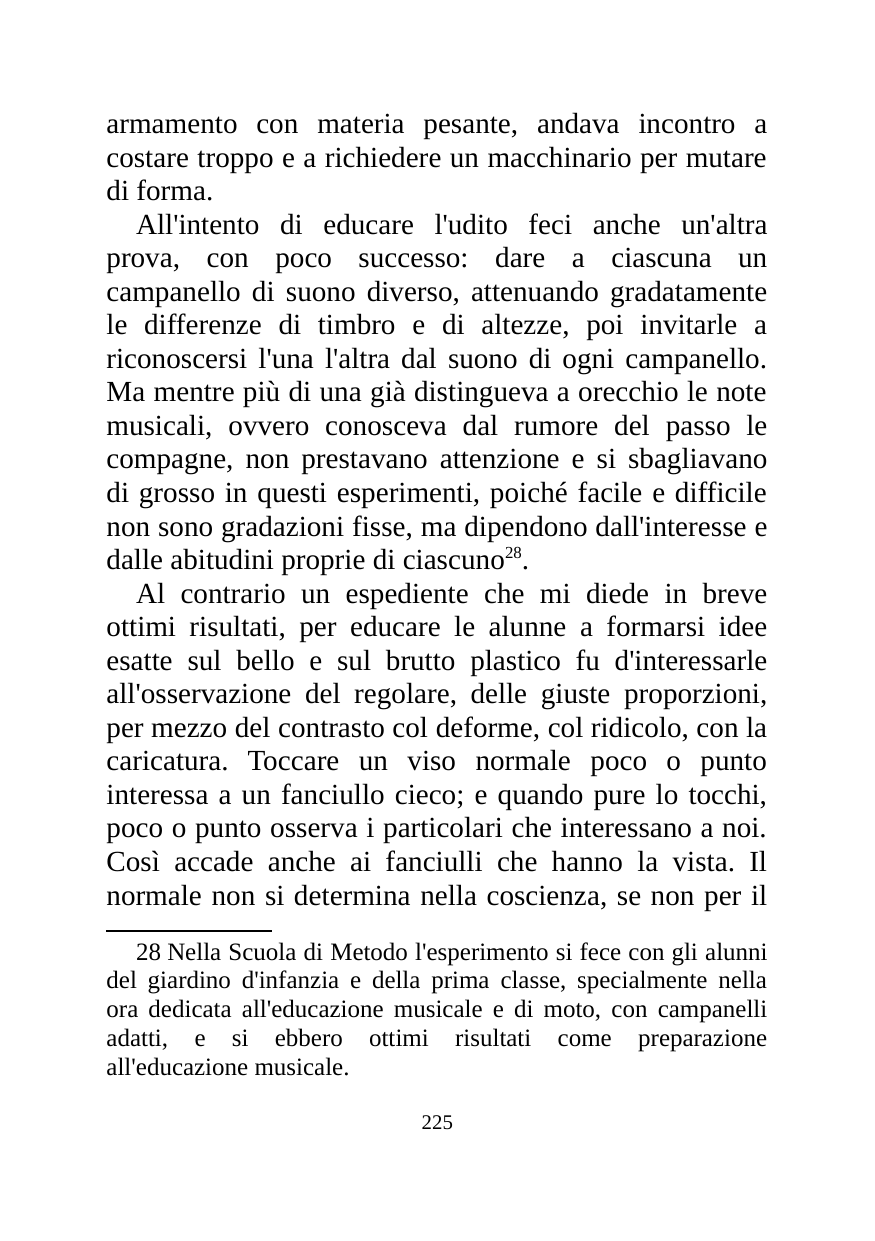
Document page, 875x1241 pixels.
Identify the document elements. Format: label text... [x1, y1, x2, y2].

text armamento con materia pesante, andava incontro a costare troppo e a richiedere un macchinario per mutare di forma. [106, 106, 768, 207]
text Nella Scuola di Metodo l'esperimento si fece con gli alunni del giardino d'infanzia e della prima classe, specialmente nella ora dedicata all'educazione musicale e di moto, con campanelli adatti, e si ebbero ottimi risultati come preparazione all'educazione musicale. [106, 937, 768, 1080]
text Al contrario un espediente che mi diede in breve ottimi risultati, per educare le alunne a formarsi idee esatte sul bello e sul brutto plastico fu d'interessarle all'osservazione del regolare, delle giuste proporzioni, per mezzo del contrasto col deforme, col ridicolo, con la caricatura. Toccare un viso normale poco o punto interessa a un fanciullo cieco; e quando pure lo tocchi, poco o punto osserva i particolari che interessano a noi. Così accade anche ai fanciulli che hanno la vista. Il normale non si determina nella coscienza, se non per il [106, 576, 768, 911]
text All'intento di educare l'udito feci anche un'altra prova, con poco successo: dare a ciascuna un campanello di suono diverso, attenuando gradatamente le differenze di timbro e di altezze, poi invitarle a riconoscersi l'una l'altra dal suono di ogni campanello. Ma mentre più di una già distingueva a orecchio le note musicali, ovvero conosceva dal rumore del passo le compagne, non prestavano attenzione e si sbagliavano di grosso in questi esperimenti, poiché facile e difficile non sono gradazioni fisse, ma dipendono dall'interesse e dalle abitudini proprie di ciascuno. [106, 207, 768, 576]
